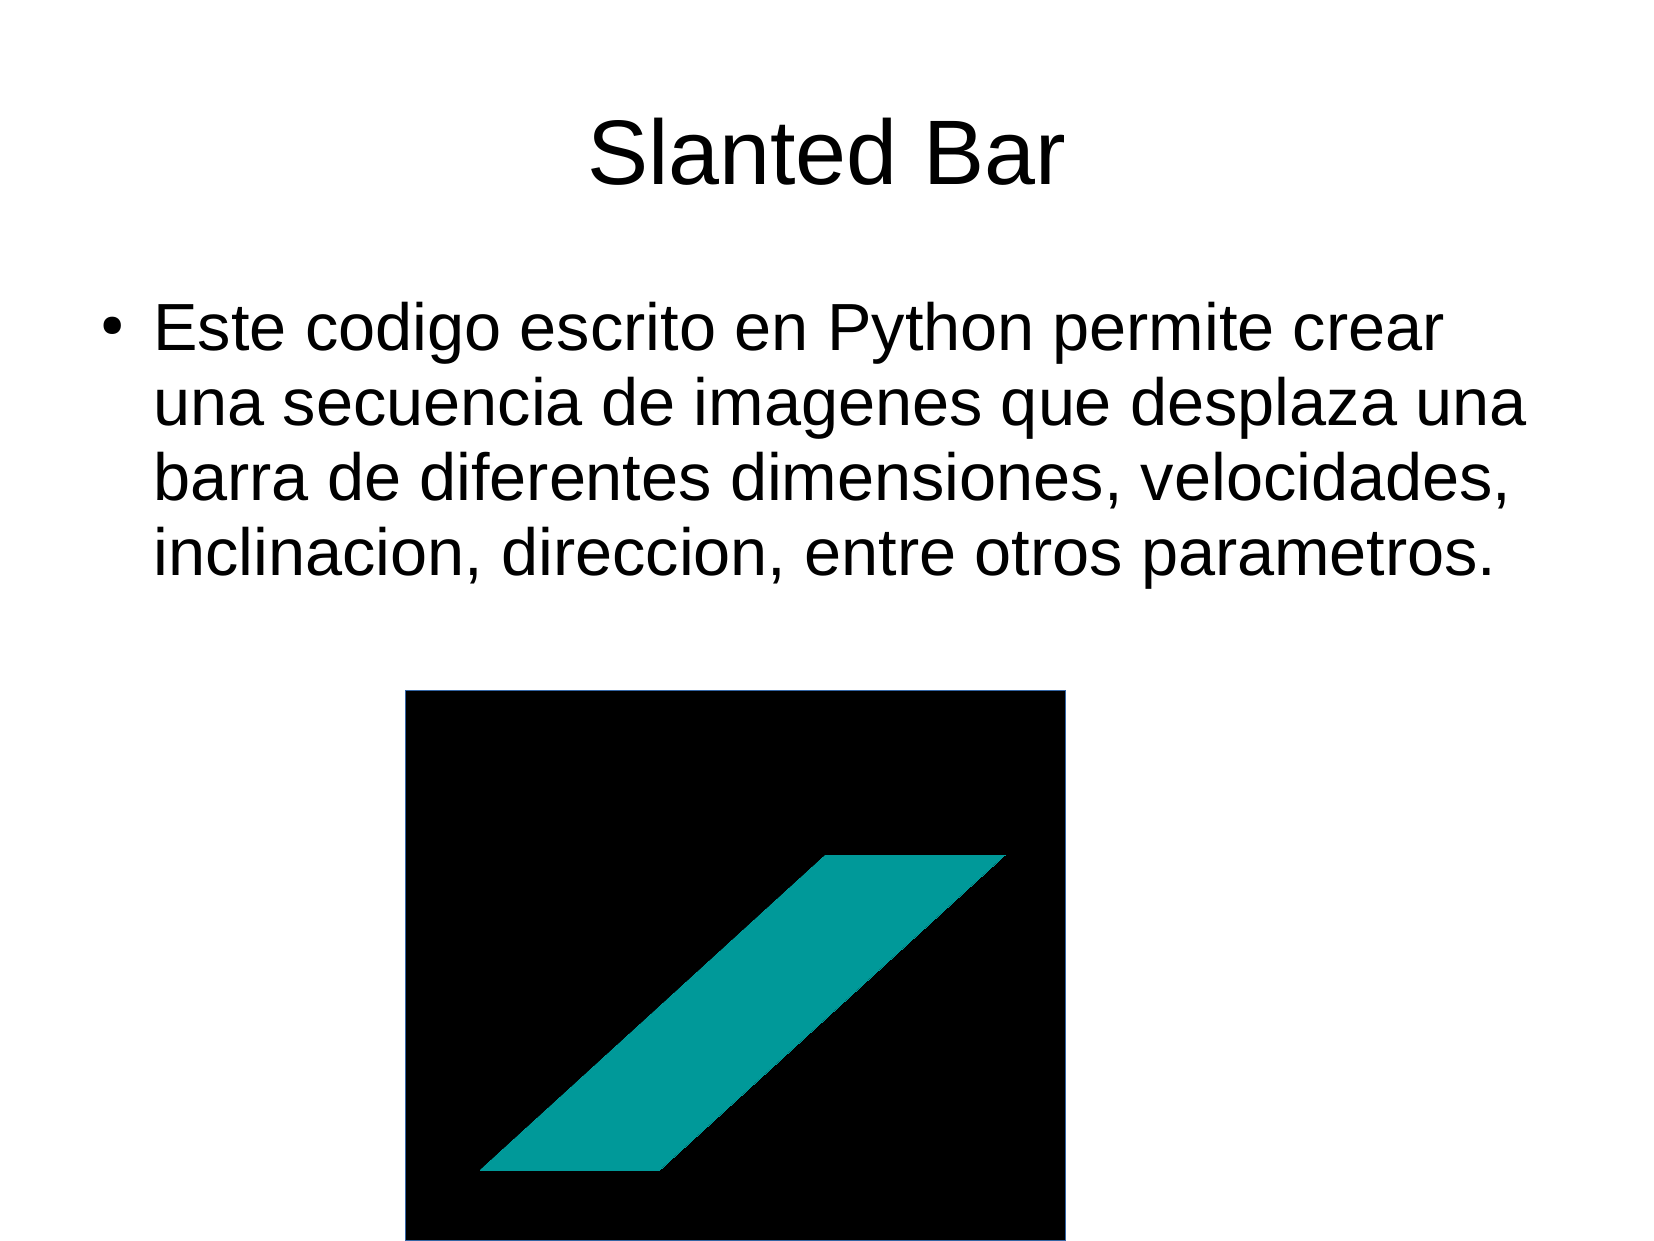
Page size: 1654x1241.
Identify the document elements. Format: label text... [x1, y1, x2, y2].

text_box [405, 690, 1066, 1241]
title Slanted Bar [82, 49, 1571, 257]
list Este codigo escrito en Python permite crear una secuencia de imagenes que desplaza una barra de diferentes dimensiones, velocidades, inclinacion, direccion, entre otros parametros. [82, 290, 1571, 1010]
